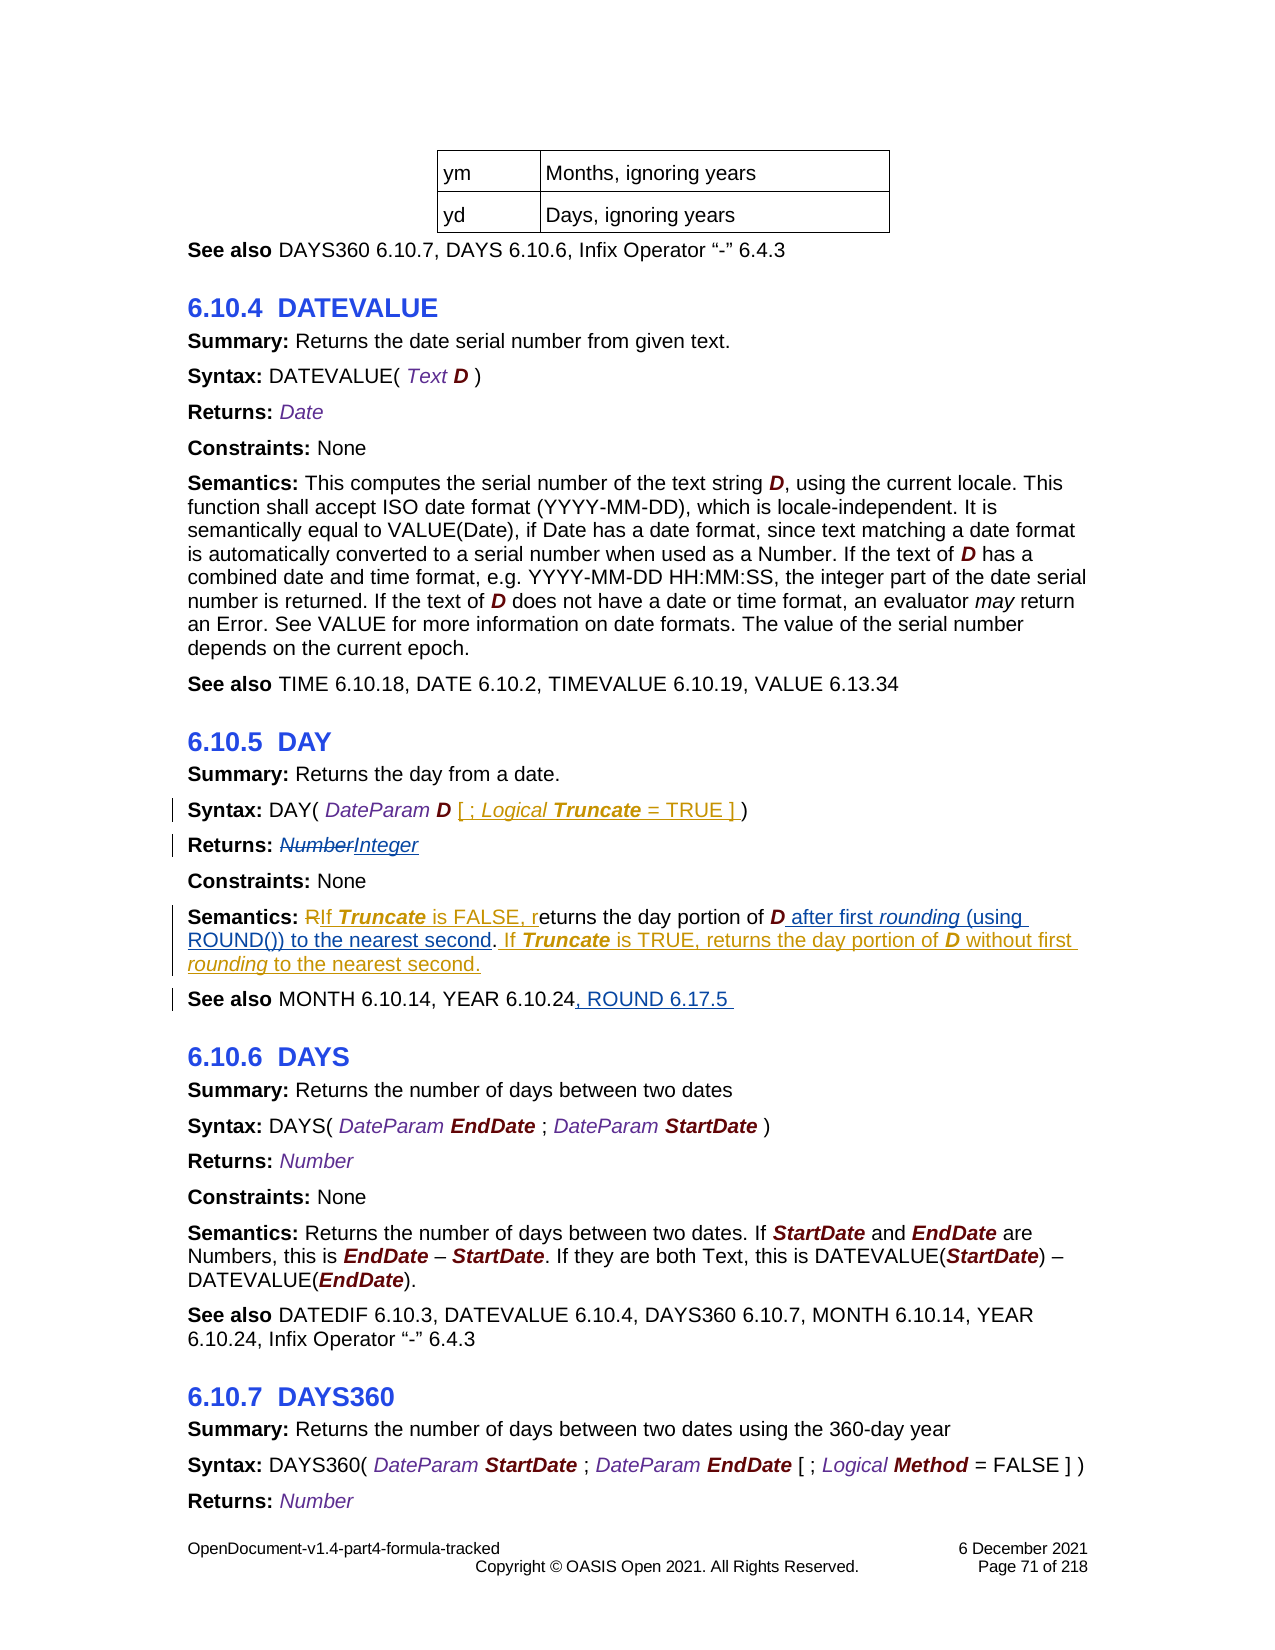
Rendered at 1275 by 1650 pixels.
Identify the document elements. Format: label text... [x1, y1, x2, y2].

subtitle DAYS360 [187, 1382, 1088, 1412]
text Syntax: DAYS( DateParam EndDate ; DateParam StartDate ) [187, 1114, 1088, 1138]
text Syntax: DATEVALUE( Text D ) [187, 365, 1088, 388]
text See also MONTH 6.10.14, YEAR 6.10.24, ROUND 6.17.5 [187, 988, 1088, 1011]
text Returns: Date [187, 400, 1088, 424]
text Constraints: None [187, 436, 1088, 459]
subtitle DAYS [187, 1042, 1088, 1072]
text See also DATEDIF 6.10.3, DATEVALUE 6.10.4, DAYS360 6.10.7, MONTH 6.10.14, YEAR 6.10.24, Infix Operator “-” 6.4.3 [187, 1304, 1088, 1351]
text Syntax: DAYS360( DateParam StartDate ; DateParam EndDate [ ; Logical Method = FALSE ] ) [187, 1453, 1088, 1477]
text Constraints: None [187, 1185, 1088, 1209]
text Summary: Returns the date serial number from given text. [187, 329, 1088, 353]
table_cell Days, ignoring years [541, 192, 889, 232]
subtitle DAY [187, 727, 1088, 757]
table_cell ym [438, 151, 540, 191]
text Returns: Number [187, 1489, 1088, 1513]
text Summary: Returns the number of days between two dates using the 360-day year [187, 1418, 1088, 1441]
text See also TIME 6.10.18, DATE 6.10.2, TIMEVALUE 6.10.19, VALUE 6.13.34 [187, 672, 1088, 696]
text Constraints: None [187, 869, 1088, 893]
table_cell Months, ignoring years [541, 151, 889, 191]
text Returns: Integer [187, 834, 1088, 857]
text Semantics: Returns the number of days between two dates. If StartDate and EndDate are Numbers, this is EndDate – StartDate. If they are both Text, this is DATEVALUE(StartDate) – DATEVALUE(EndDate). [187, 1221, 1088, 1292]
text Summary: Returns the number of days between two dates [187, 1078, 1088, 1102]
text Syntax: DAY( DateParam D [ ; Logical Truncate = TRUE ] ) [187, 798, 1088, 822]
text Semantics: If Truncate is FALSE, returns the day portion of D after first rounding (using ROUND()) to the nearest second. If Truncate is TRUE, returns the day portion of D without first rounding to the nearest second. [187, 905, 1088, 976]
text See also DAYS360 6.10.7, DAYS 6.10.6, Infix Operator “-” 6.4.3 [187, 238, 1088, 262]
text Returns: Number [187, 1150, 1088, 1173]
text Summary: Returns the day from a date. [187, 763, 1088, 786]
table_cell yd [438, 192, 540, 232]
text Semantics: This computes the serial number of the text string D, using the current locale. This function shall accept ISO date format (YYYY-MM-DD), which is locale-independent. It is semantically equal to VALUE(Date), if Date has a date format, since text matching a date format is automatically converted to a serial number when used as a Number. If the text of D has a combined date and time format, e.g. YYYY-MM-DD HH:MM:SS, the integer part of the date serial number is returned. If the text of D does not have a date or time format, an evaluator may return an Error. See VALUE for more information on date formats. The value of the serial number depends on the current epoch. [187, 472, 1088, 660]
subtitle DATEVALUE [187, 293, 1088, 323]
